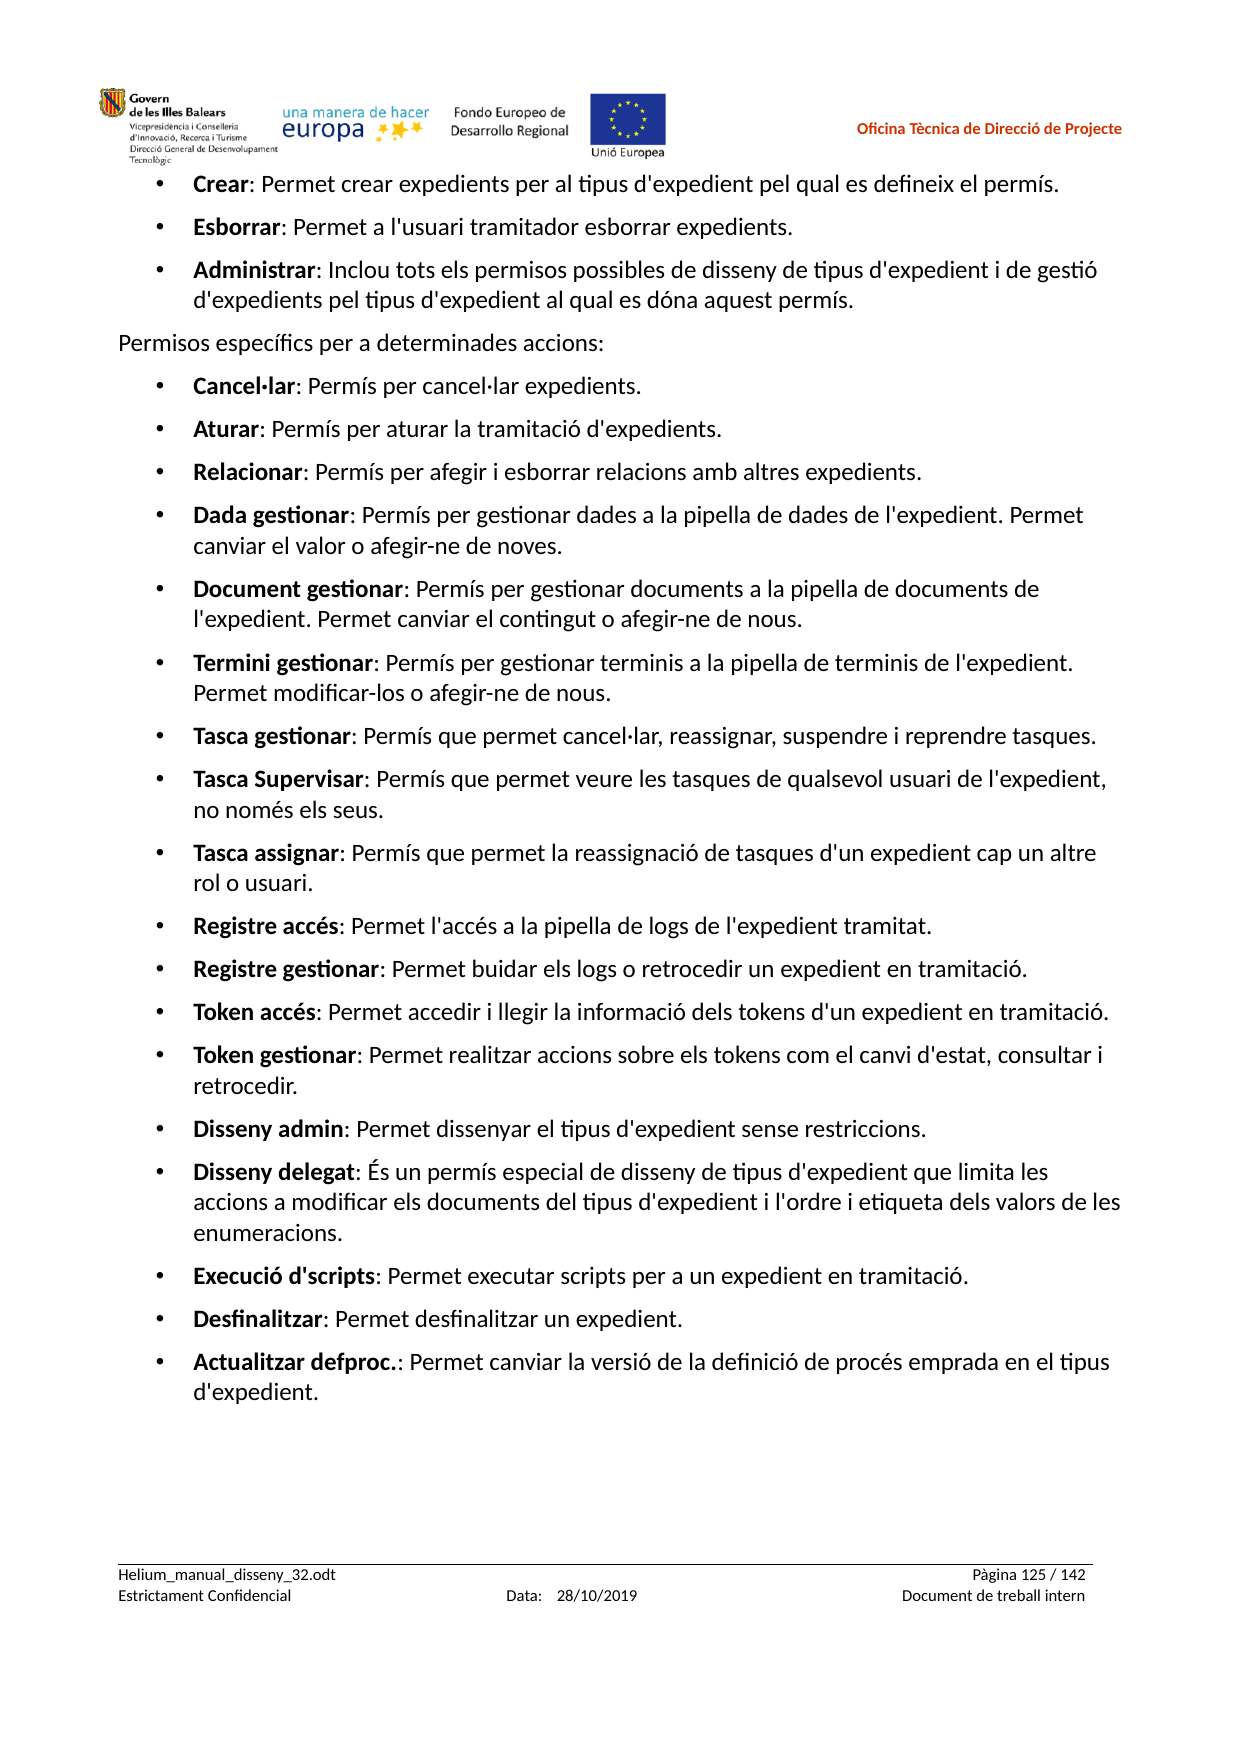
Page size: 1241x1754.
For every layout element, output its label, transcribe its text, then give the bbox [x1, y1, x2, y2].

list Relacionar: Permís per afegir i esborrar relacions amb altres expedients. [156, 457, 1122, 487]
list Tasca Supervisar: Permís que permet veure les tasques de qualsevol usuari de l'expedient, no només els seus. [156, 763, 1122, 824]
list Registre gestionar: Permet buidar els logs o retrocedir un expedient en tramitació. [156, 953, 1122, 984]
list Tasca assignar: Permís que permet la reassignació de tasques d'un expedient cap un altre rol o usuari. [156, 837, 1122, 898]
list Dada gestionar: Permís per gestionar dades a la pipella de dades de l'expedient. Permet canviar el valor o afegir-ne de noves. [156, 499, 1122, 561]
list Termini gestionar: Permís per gestionar terminis a la pipella de terminis de l'expedient. Permet modificar-los o afegir-ne de nous. [156, 647, 1122, 708]
list Registre accés: Permet l'accés a la pipella de logs de l'expedient tramitat. [156, 910, 1122, 941]
list Token gestionar: Permet realitzar accions sobre els tokens com el canvi d'estat, consultar i retrocedir. [156, 1039, 1122, 1100]
list Disseny delegat: És un permís especial de disseny de tipus d'expedient que limita les accions a modificar els documents del tipus d'expedient i l'ordre i etiqueta dels valors de les enumeracions. [156, 1156, 1122, 1247]
list Crear: Permet crear expedients per al tipus d'expedient pel qual es defineix el permís. [156, 168, 1122, 198]
list Document gestionar: Permís per gestionar documents a la pipella de documents de l'expedient. Permet canviar el contingut o afegir-ne de nous. [156, 573, 1122, 634]
list Execució d'scripts: Permet executar scripts per a un expedient en tramitació. [156, 1260, 1122, 1291]
picture [99, 87, 668, 166]
list Disseny admin: Permet dissenyar el tipus d'expedient sense restriccions. [156, 1113, 1122, 1143]
list Actualitzar defproc.: Permet canviar la versió de la definició de procés emprada en el tipus d'expedient. [156, 1346, 1122, 1407]
text Permisos específics per a determinades accions: [118, 327, 1122, 358]
list Cancel·lar: Permís per cancel·lar expedients. [156, 371, 1122, 401]
list Esborrar: Permet a l'usuari tramitador esborrar expedients. [156, 211, 1122, 241]
list Administrar: Inclou tots els permisos possibles de disseny de tipus d'expedient i de gestió d'expedients pel tipus d'expedient al qual es dóna aquest permís. [156, 254, 1122, 315]
list Desfinalitzar: Permet desfinalitzar un expedient. [156, 1303, 1122, 1333]
list Tasca gestionar: Permís que permet cancel·lar, reassignar, suspendre i reprendre tasques. [156, 720, 1122, 751]
list Aturar: Permís per aturar la tramitació d'expedients. [156, 413, 1122, 444]
list Token accés: Permet accedir i llegir la informació dels tokens d'un expedient en tramitació. [156, 996, 1122, 1027]
